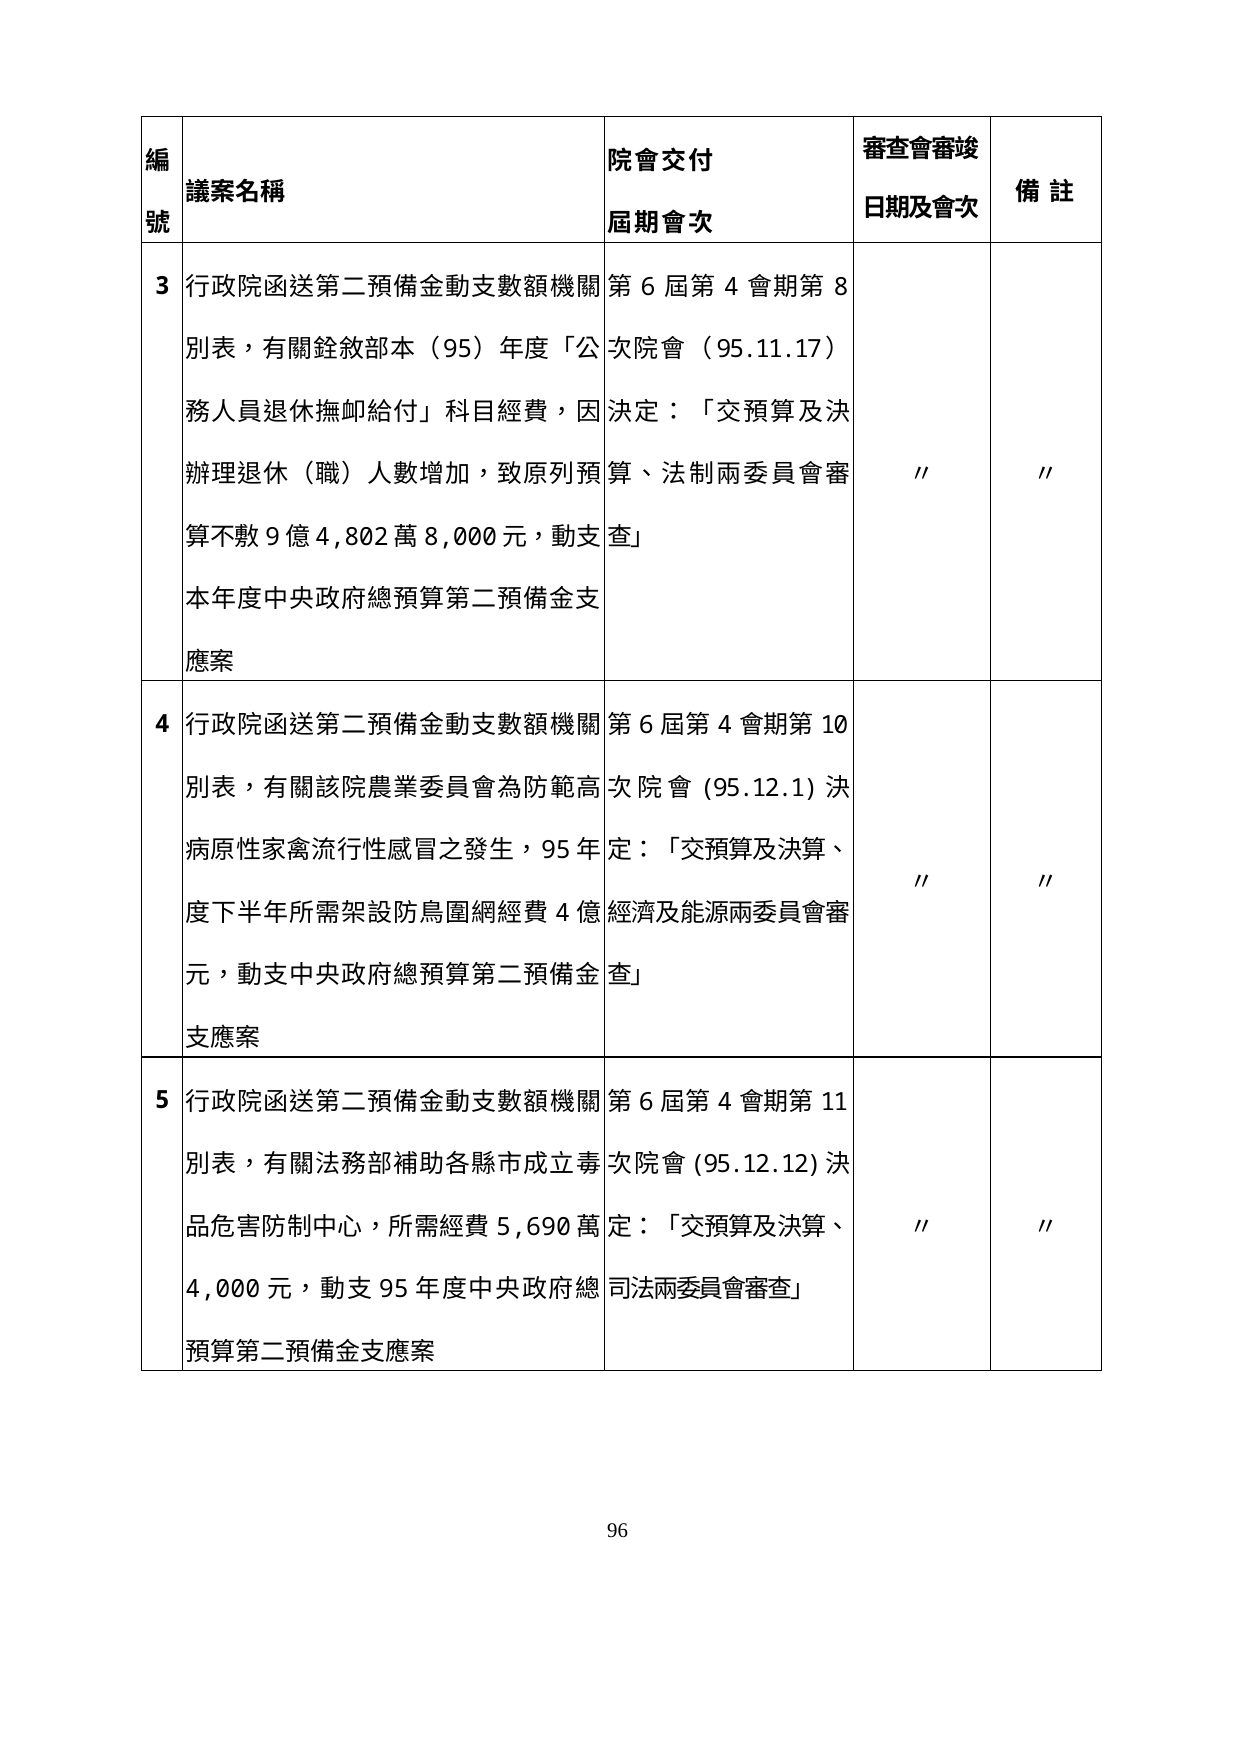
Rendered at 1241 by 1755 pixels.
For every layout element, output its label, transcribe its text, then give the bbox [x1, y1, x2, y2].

table_cell 〃 [991, 243, 1101, 680]
table_cell 〃 [991, 681, 1101, 1056]
table_header 議案名稱 [183, 117, 604, 242]
table_header 院會交付 屆期會次 [605, 117, 853, 242]
table_cell 5 [142, 1058, 182, 1370]
table_cell 行政院函送第二預備金動支數額機關別表，有關銓敘部本（95）年度「公務人員退休撫卹給付」科目經費，因辦理退休（職）人數增加，致原列預算不敷9億4,802萬8,000元，動支本年度中央政府總預算第二預備金支應案 [183, 243, 604, 680]
table_cell 〃 [854, 243, 990, 680]
table_cell 行政院函送第二預備金動支數額機關別表，有關該院農業委員會為防範高病原性家禽流行性感冒之發生，95年度下半年所需架設防鳥圍網經費4億元，動支中央政府總預算第二預備金支應案 [183, 681, 604, 1056]
table_cell 3 [142, 243, 182, 680]
table_cell 第6屆第4會期第11次院會(95.12.12)決定：「交預算及決算、司法兩委員會審查」 [605, 1058, 853, 1370]
table_cell 〃 [991, 1058, 1101, 1370]
table_cell 〃 [854, 681, 990, 1056]
table_header 備 註 [991, 117, 1101, 242]
table_cell 第6屆第4會期第8次院會（95.11.17）決定：「交預算及決算、法制兩委員會審查」 [605, 243, 853, 680]
table_header 編 號 [142, 117, 182, 242]
table_cell 第6屆第4會期第10次院會(95.12.1)決定：「交預算及決算、經濟及能源兩委員會審查」 [605, 681, 853, 1056]
table_cell 行政院函送第二預備金動支數額機關別表，有關法務部補助各縣市成立毒品危害防制中心，所需經費5,690萬4,000元，動支95年度中央政府總預算第二預備金支應案 [183, 1058, 604, 1370]
table_cell 4 [142, 681, 182, 1056]
table_header 審查會審竣 日期及會次 [854, 117, 990, 242]
table_cell 〃 [854, 1058, 990, 1370]
